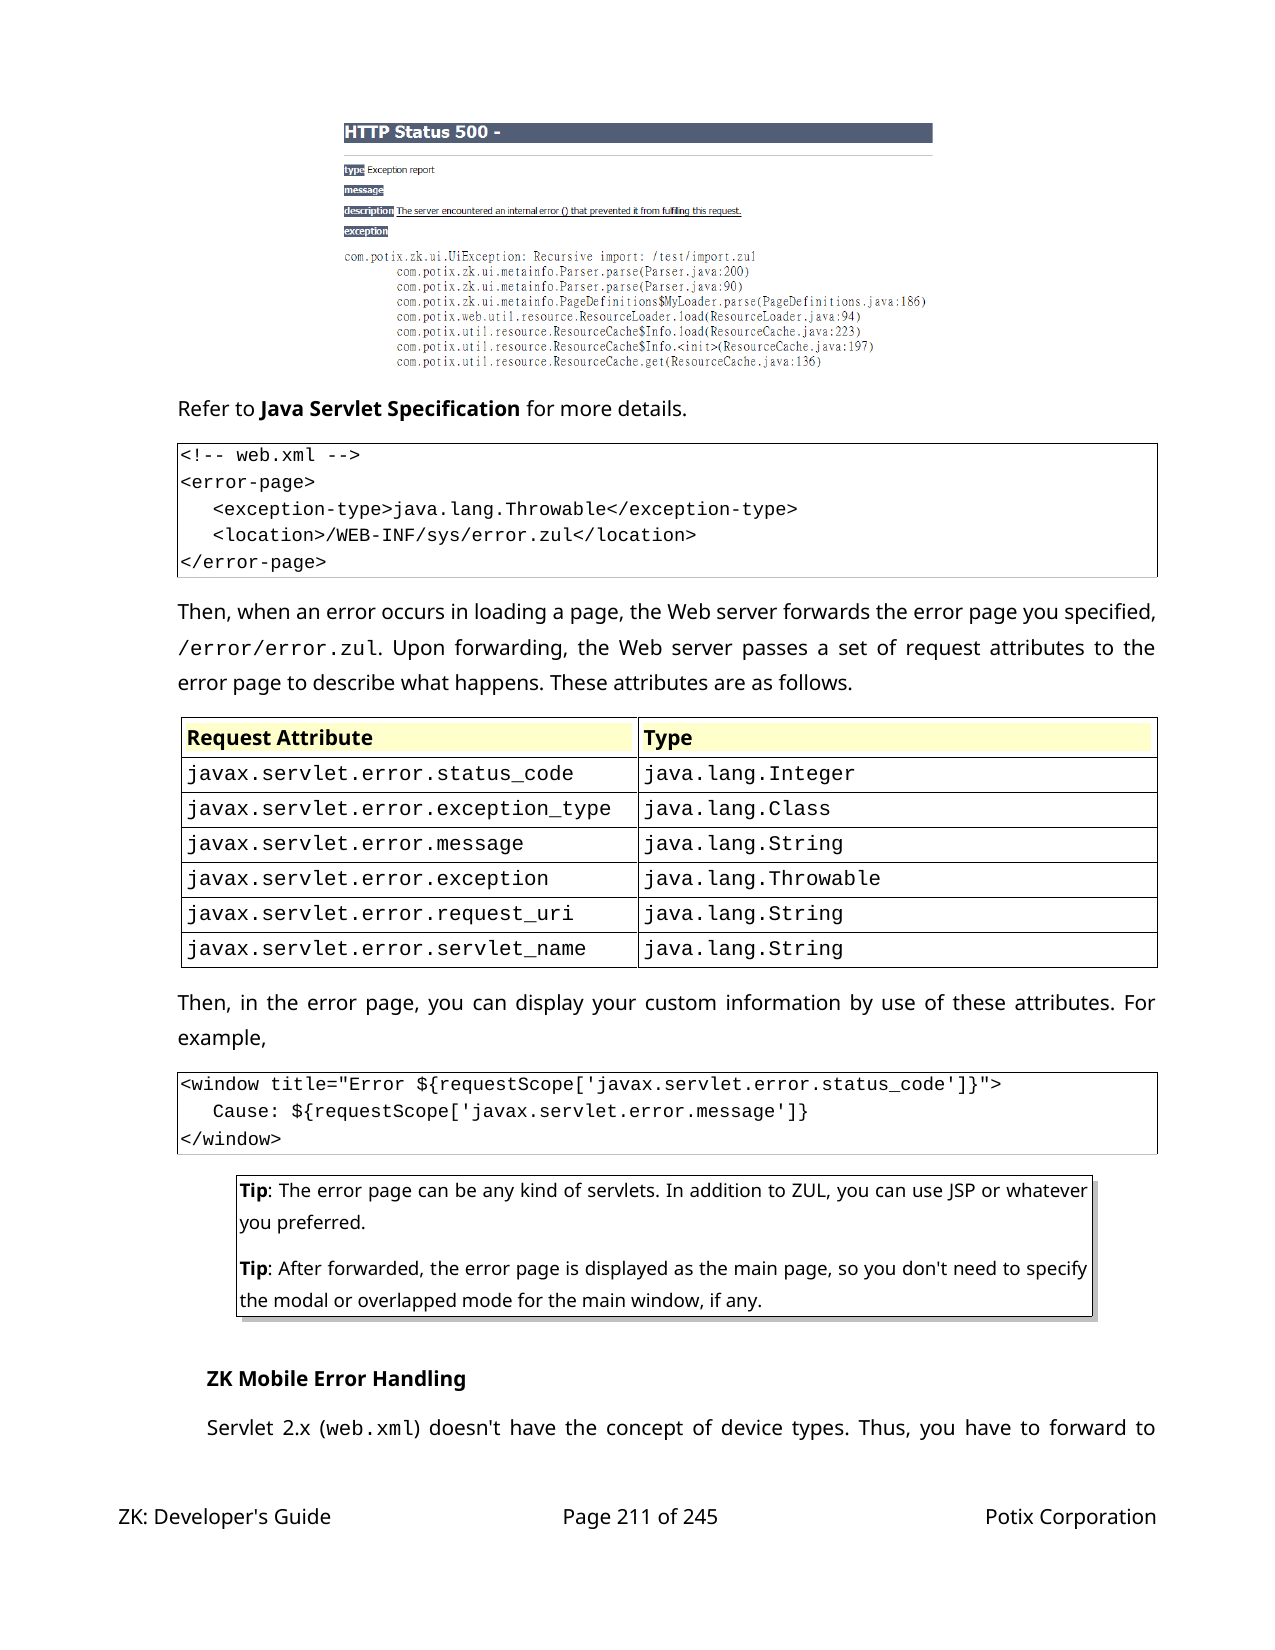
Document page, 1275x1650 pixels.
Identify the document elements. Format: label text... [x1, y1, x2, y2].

text <!-- web.xml --> [178, 444, 1157, 467]
table_cell javax.servlet.error.status_code [182, 758, 637, 792]
text Tip: After forwarded, the error page is displayed as the main page, so you don't need to specify the modal or overlapped mode for the main window, if any. [237, 1252, 1092, 1316]
table_cell java.lang.Integer [639, 758, 1157, 792]
text Then, in the error page, you can display your custom information by use of these attributes. For example, [177, 988, 1157, 1052]
table_cell java.lang.String [639, 933, 1157, 967]
table_cell java.lang.Throwable [639, 863, 1157, 897]
table_cell javax.servlet.error.exception_type [182, 793, 637, 827]
text </window> [178, 1127, 1157, 1154]
table_header Request Attribute [182, 718, 637, 757]
table_cell javax.servlet.error.message [182, 828, 637, 862]
text Cause: ${requestScope['javax.servlet.error.message']} [178, 1099, 1157, 1124]
table_cell javax.servlet.error.exception [182, 863, 637, 897]
text <window title="Error ${requestScope['javax.servlet.error.status_code']}"> [178, 1073, 1157, 1096]
text Refer to Java Servlet Specification for more details. [177, 394, 1157, 422]
text Then, when an error occurs in loading a page, the Web server forwards the error page you specified, /error/error.zul. Upon forwarding, the Web server passes a set of request attributes to the error page to describe what happens. These attributes are as follows. [177, 597, 1157, 696]
table_cell java.lang.String [639, 828, 1157, 862]
picture [342, 118, 933, 369]
table_cell javax.servlet.error.servlet_name [182, 933, 637, 967]
table_header Type [639, 718, 1157, 757]
table_cell java.lang.String [639, 898, 1157, 932]
table_cell java.lang.Class [639, 793, 1157, 827]
table_cell javax.servlet.error.request_uri [182, 898, 637, 932]
text Tip: The error page can be any kind of servlets. In addition to ZUL, you can use JSP or whatever you preferred. [237, 1176, 1092, 1235]
text Servlet 2.x (web.xml) doesn't have the concept of device types. Thus, you have to forward to [207, 1413, 1157, 1442]
text <error-page> <exception-type>java.lang.Throwable</exception-type> <location>/WEB-INF/sys/error.zul</location> </error-page> [178, 470, 1157, 577]
subtitle ZK Mobile Error Handling [207, 1364, 1157, 1393]
